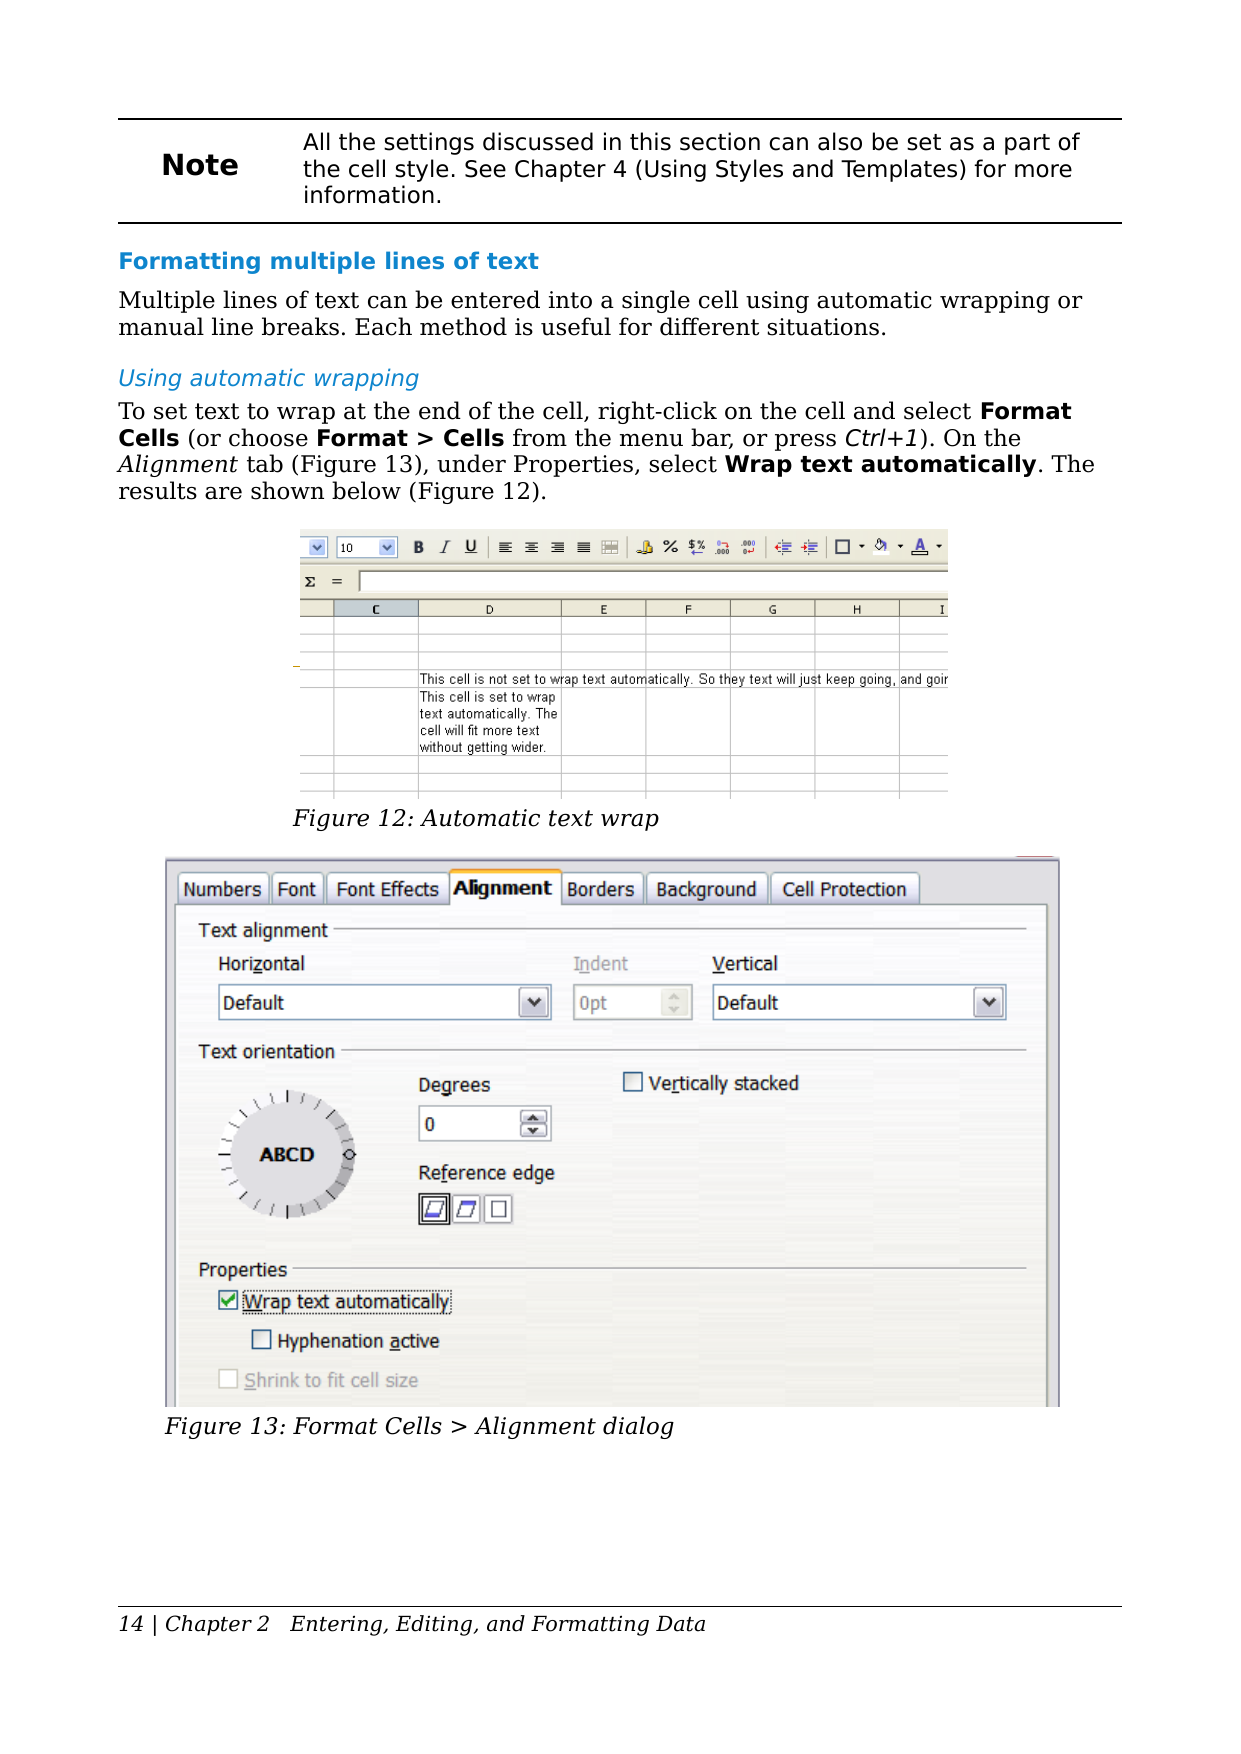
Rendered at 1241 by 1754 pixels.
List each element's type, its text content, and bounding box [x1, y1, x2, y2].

text Multiple lines of text can be entered into a single cell using automatic wrapping or manual line breaks. Each method is useful for different situations. [118, 287, 1122, 341]
subtitle Using automatic wrapping [118, 365, 1122, 392]
text Figure 12: Automatic text wrap [293, 805, 947, 832]
table_header Note [118, 120, 281, 222]
text To set text to wrap at the end of the cell, right-click on the cell and select Format Cells (or choose Format > Cells from the menu bar, or press Ctrl+1). On the Alignment tab (Figure 13), under Properties, select Wrap text automatically. The results are shown below (Figure 12). [118, 398, 1122, 505]
table_header All the settings discussed in this section can also be set as a part of the cell style. See Chapter 4 (Using Styles and Templates) for more information. [281, 120, 1122, 222]
subtitle Formatting multiple lines of text [118, 248, 1122, 275]
picture [300, 529, 948, 799]
text Figure 13: Format Cells > Alignment dialog [165, 1413, 1075, 1439]
picture [164, 856, 1060, 1407]
